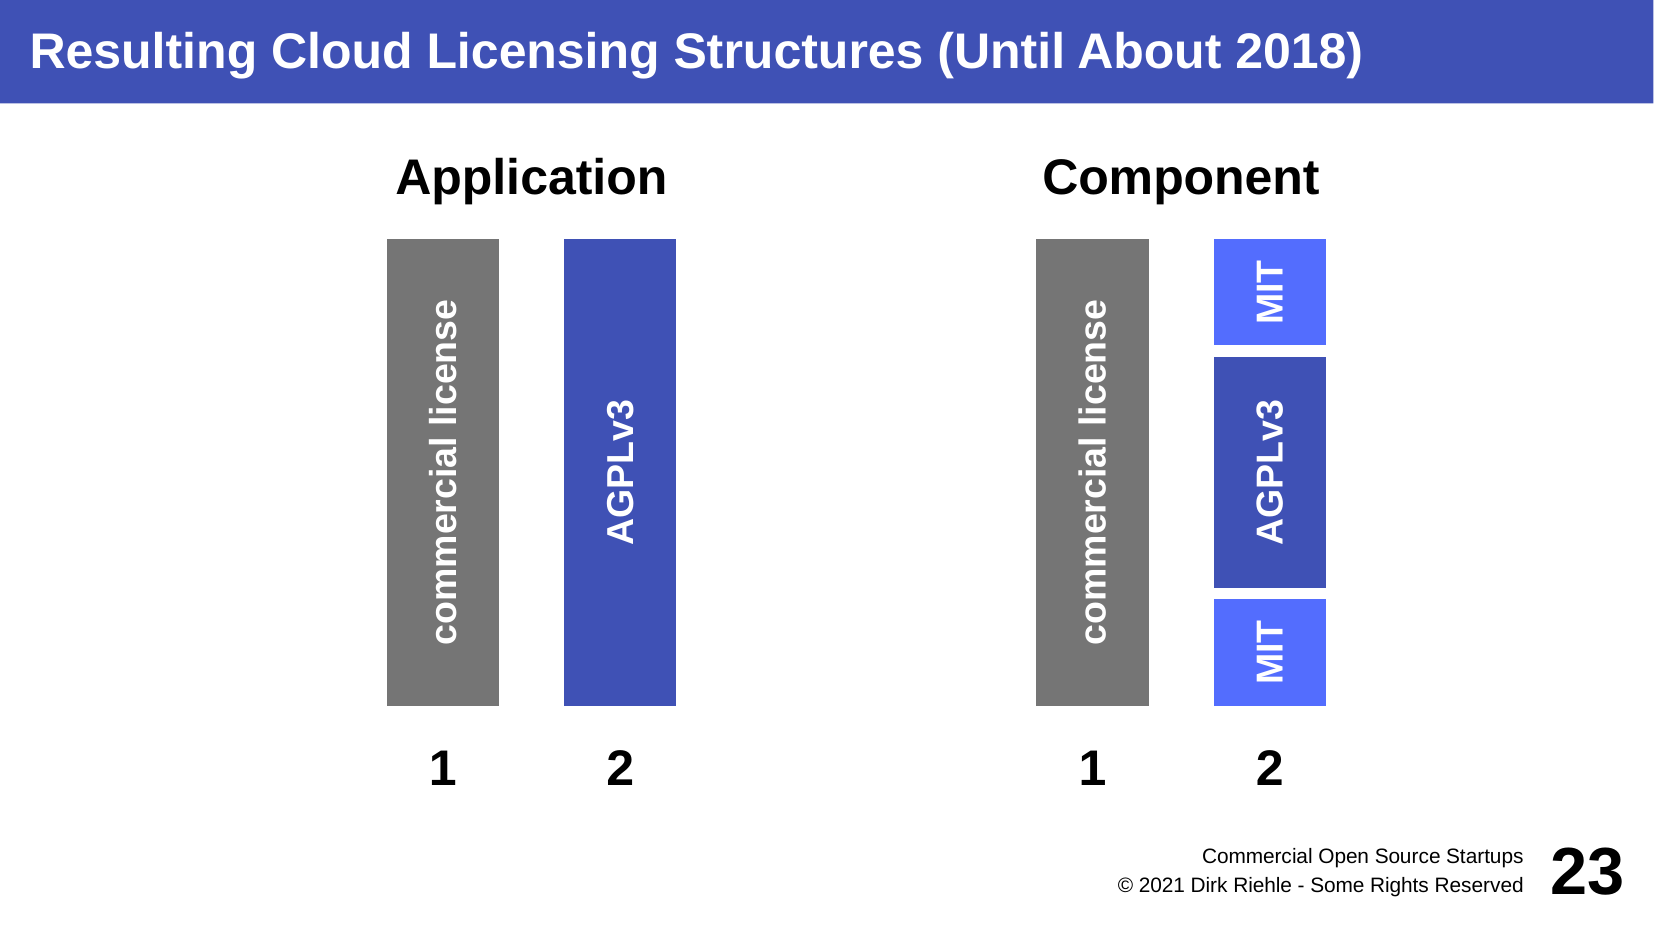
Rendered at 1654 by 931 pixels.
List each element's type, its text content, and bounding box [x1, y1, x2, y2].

text_box Component [1003, 118, 1359, 237]
text_box AGPLv3 [561, 237, 680, 708]
text_box commercial license [1033, 237, 1152, 708]
text_box AGPLv3 [1210, 354, 1329, 591]
text_box MIT [1210, 237, 1329, 349]
text_box MIT [1210, 596, 1329, 708]
text_box 2 [561, 708, 680, 827]
text_box commercial license [383, 237, 502, 708]
text_box Application [354, 118, 709, 237]
text_box 1 [1033, 708, 1152, 827]
text_box 2 [1210, 708, 1329, 827]
text_box 1 [383, 708, 502, 827]
title Resulting Cloud Licensing Structures (Until About 2018) [0, 0, 1654, 104]
